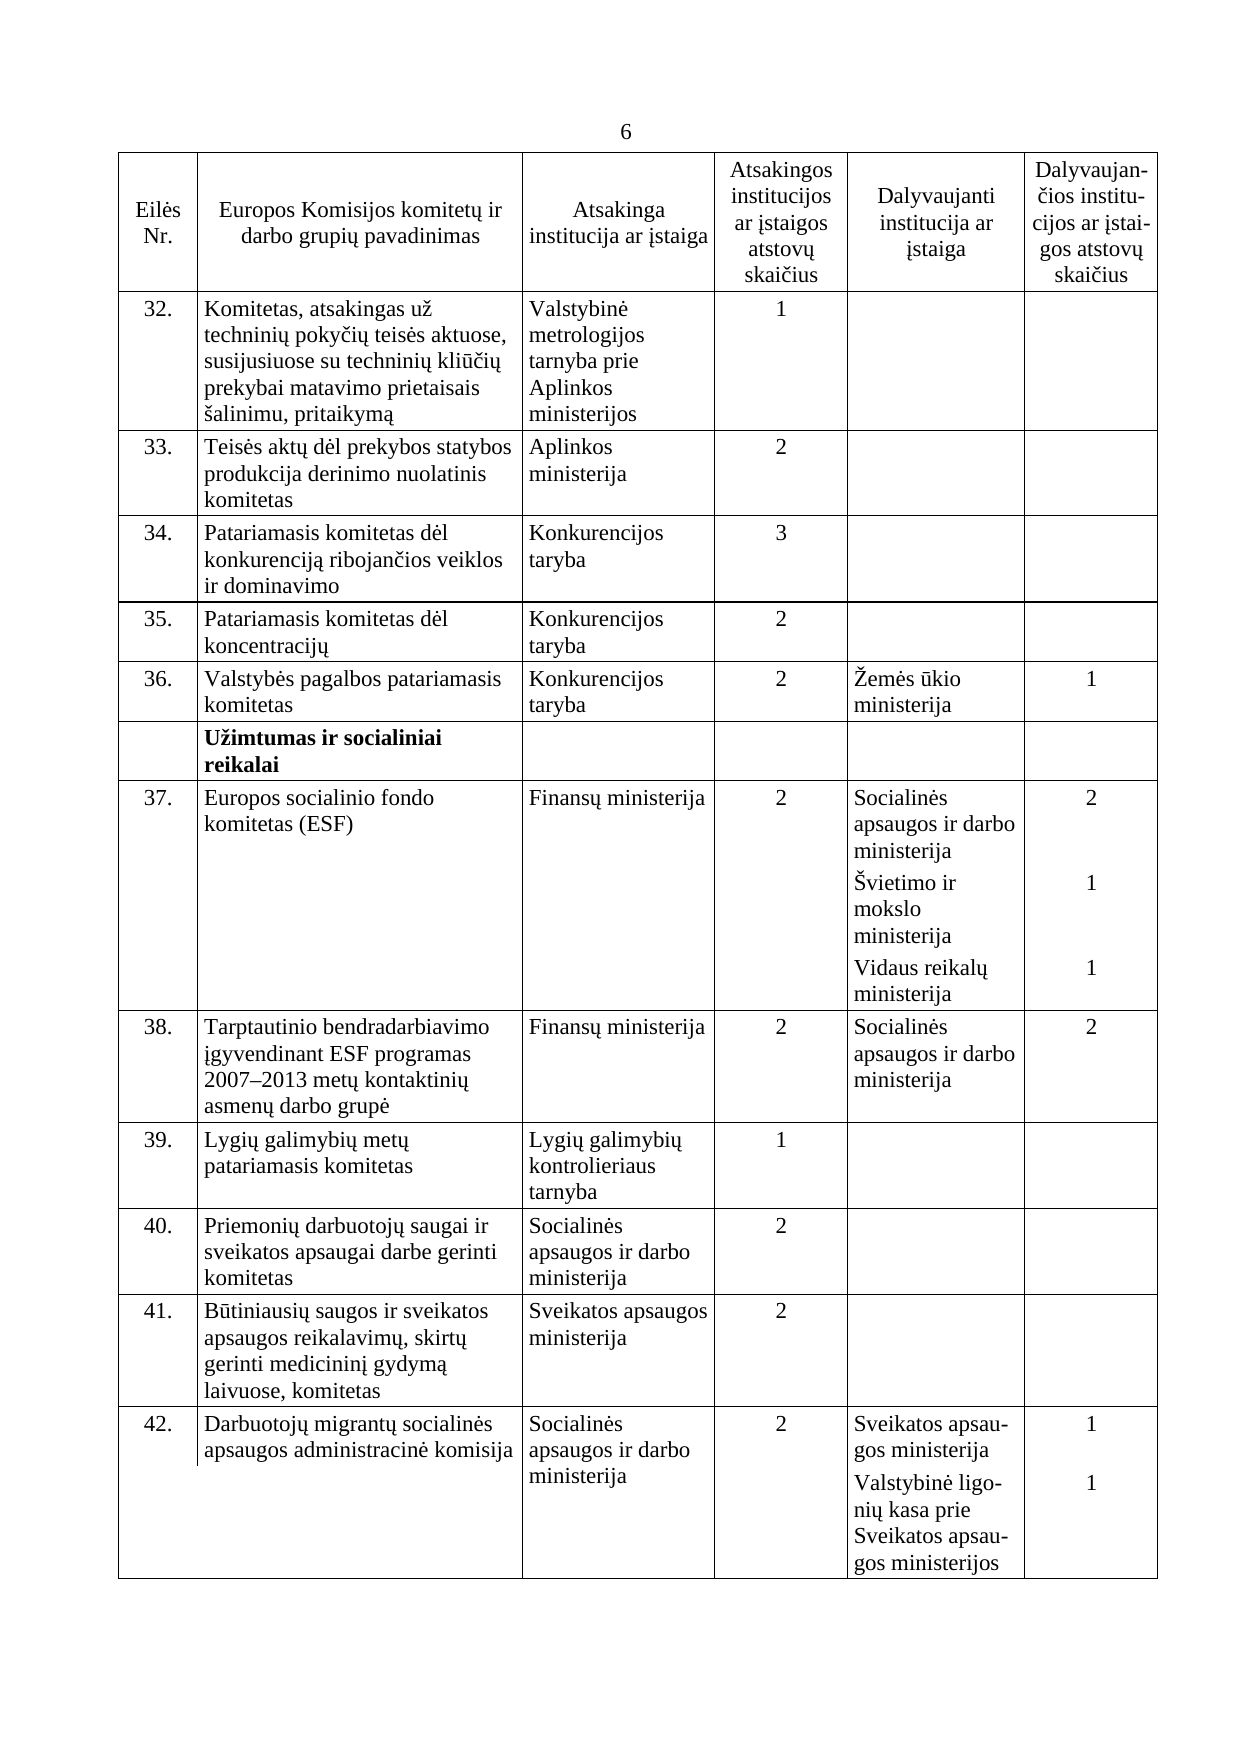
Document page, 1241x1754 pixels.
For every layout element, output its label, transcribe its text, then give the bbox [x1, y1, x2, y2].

table_cell 1 [715, 1123, 847, 1208]
table_cell 2 [715, 431, 847, 515]
table_cell [848, 1209, 1024, 1294]
table_cell 2 [715, 1407, 847, 1466]
table_cell [848, 431, 1024, 515]
table_cell Patariamasis komitetas dėl konkurenciją ribojančios veiklos ir dominavimo [198, 516, 522, 601]
table_cell [848, 603, 1024, 661]
table_cell [715, 951, 847, 1009]
table_cell [1025, 1123, 1157, 1208]
table_cell 38. [119, 1011, 197, 1122]
table_cell 1 [1025, 1407, 1157, 1466]
table_cell [848, 722, 1024, 780]
table_cell Sveikatos apsaugos ministerija [523, 1295, 714, 1406]
table_cell Būtiniausių saugos ir sveikatos apsaugos reikalavimų, skirtų gerinti medicininį gydymą laivuose, komitetas [198, 1295, 522, 1406]
table_header Atsakingos institucijos ar įstaigos atstovų skaičius [715, 153, 847, 291]
table_cell [523, 722, 714, 780]
table_cell [1025, 431, 1157, 515]
table_cell Konkurencijos taryba [523, 516, 714, 601]
table_cell [848, 1295, 1024, 1406]
table_cell [715, 722, 847, 780]
table_cell Lygių galimybių kontrolieriaus tarnyba [523, 1123, 714, 1208]
table_cell 2 [1025, 781, 1157, 866]
table_cell Lygių galimybių metų patariamasis komitetas [198, 1123, 522, 1208]
table_cell [848, 292, 1024, 429]
table_cell [198, 951, 522, 1009]
table_cell 36. [119, 662, 197, 721]
table_cell Tarptautinio bendradarbiavimo įgyvendinant ESF programas 2007–2013 metų kontaktinių asmenų darbo grupė [198, 1011, 522, 1122]
table_cell Finansų ministerija [523, 1011, 714, 1122]
table_cell Vidaus reikalų ministerija [848, 951, 1024, 1009]
table_cell Aplinkos ministerija [523, 431, 714, 515]
table_header Europos Komisijos komitetų ir darbo grupių pavadinimas [198, 153, 522, 291]
table_cell Užimtumas ir socialiniai reikalai [198, 722, 522, 780]
table_cell [119, 722, 197, 780]
table_cell [715, 866, 847, 951]
table_cell Švietimo ir mokslo ministerija [848, 866, 1024, 951]
table_cell 3 [715, 516, 847, 601]
table_cell [119, 951, 197, 1009]
table_cell [198, 866, 522, 951]
table_cell [1025, 722, 1157, 780]
table_cell 1 [1025, 662, 1157, 721]
table_cell Žemės ūkio ministerija [848, 662, 1024, 721]
table_cell Europos socialinio fondo komitetas (ESF) [198, 781, 522, 866]
table_cell 33. [119, 431, 197, 515]
table_cell Socialinės apsaugos ir darbo ministerija [848, 781, 1024, 866]
table_cell [715, 1466, 847, 1578]
table_header Atsakinga institucija ar įstaiga [523, 153, 714, 291]
table_cell 41. [119, 1295, 197, 1406]
table_cell Finansų ministerija [523, 781, 714, 866]
table_header Eilės Nr. [119, 153, 197, 291]
table_cell 42. [119, 1407, 197, 1466]
table_cell 37. [119, 781, 197, 866]
table_cell Socialinės apsaugos ir darbo ministerija [523, 1209, 714, 1294]
table_cell 2 [715, 1011, 847, 1122]
table_cell Valstybinė metrologijos tarnyba prie Aplinkos ministerijos [523, 292, 714, 429]
table_cell 39. [119, 1123, 197, 1208]
table_cell 40. [119, 1209, 197, 1294]
table_cell Socialinės apsaugos ir darbo ministerija [523, 1407, 714, 1578]
table_cell [119, 866, 197, 951]
table_cell Socialinės apsaugos ir darbo ministerija [848, 1011, 1024, 1122]
table_cell [1025, 1209, 1157, 1294]
table_cell 2 [715, 662, 847, 721]
table_cell [523, 866, 714, 951]
table_header Dalyvaujan­čios institu­cijos ar įstai­gos atstovų skaičius [1025, 153, 1157, 291]
table_cell Sveikatos apsau­gos ministerija [848, 1407, 1024, 1466]
table_cell [1025, 603, 1157, 661]
table_cell Valstybinė ligo­nių kasa prie Sveikatos apsau­gos ministerijos [848, 1466, 1024, 1578]
table_cell [1025, 1295, 1157, 1406]
table_cell 2 [715, 603, 847, 661]
table_cell 2 [1025, 1011, 1157, 1122]
table_cell 2 [715, 781, 847, 866]
table_cell 2 [715, 1209, 847, 1294]
table_cell 1 [1025, 1466, 1157, 1578]
table_cell [1025, 292, 1157, 429]
table_cell Patariamasis komitetas dėl koncentracijų [198, 603, 522, 661]
table_cell 34. [119, 516, 197, 601]
table_cell Konkurencijos taryba [523, 603, 714, 661]
table_cell Teisės aktų dėl prekybos statybos produkcija derinimo nuolatinis komitetas [198, 431, 522, 515]
table_cell 2 [715, 1295, 847, 1406]
table_cell [1025, 516, 1157, 601]
table_cell [848, 516, 1024, 601]
table_cell Priemonių darbuotojų saugai ir sveikatos apsaugai darbe gerinti komitetas [198, 1209, 522, 1294]
table_cell 35. [119, 603, 197, 661]
table_cell 1 [715, 292, 847, 429]
table_cell 32. [119, 292, 197, 429]
table_cell 1 [1025, 951, 1157, 1009]
table_cell [119, 1466, 198, 1578]
table_header Dalyvaujanti institucija ar įstaiga [848, 153, 1024, 291]
table_cell Konkurencijos taryba [523, 662, 714, 721]
table_cell Komitetas, atsakingas už techninių pokyčių teisės aktuose, susijusiuose su techninių kliūčių prekybai matavimo prietaisais šalinimu, pritaikymą [198, 292, 522, 429]
table_cell [523, 951, 714, 1009]
table_cell Darbuotojų migrantų socialinės apsaugos administracinė komisija [198, 1407, 522, 1578]
table_cell Valstybės pagalbos patariamasis komitetas [198, 662, 522, 721]
table_cell [848, 1123, 1024, 1208]
table_cell 1 [1025, 866, 1157, 951]
